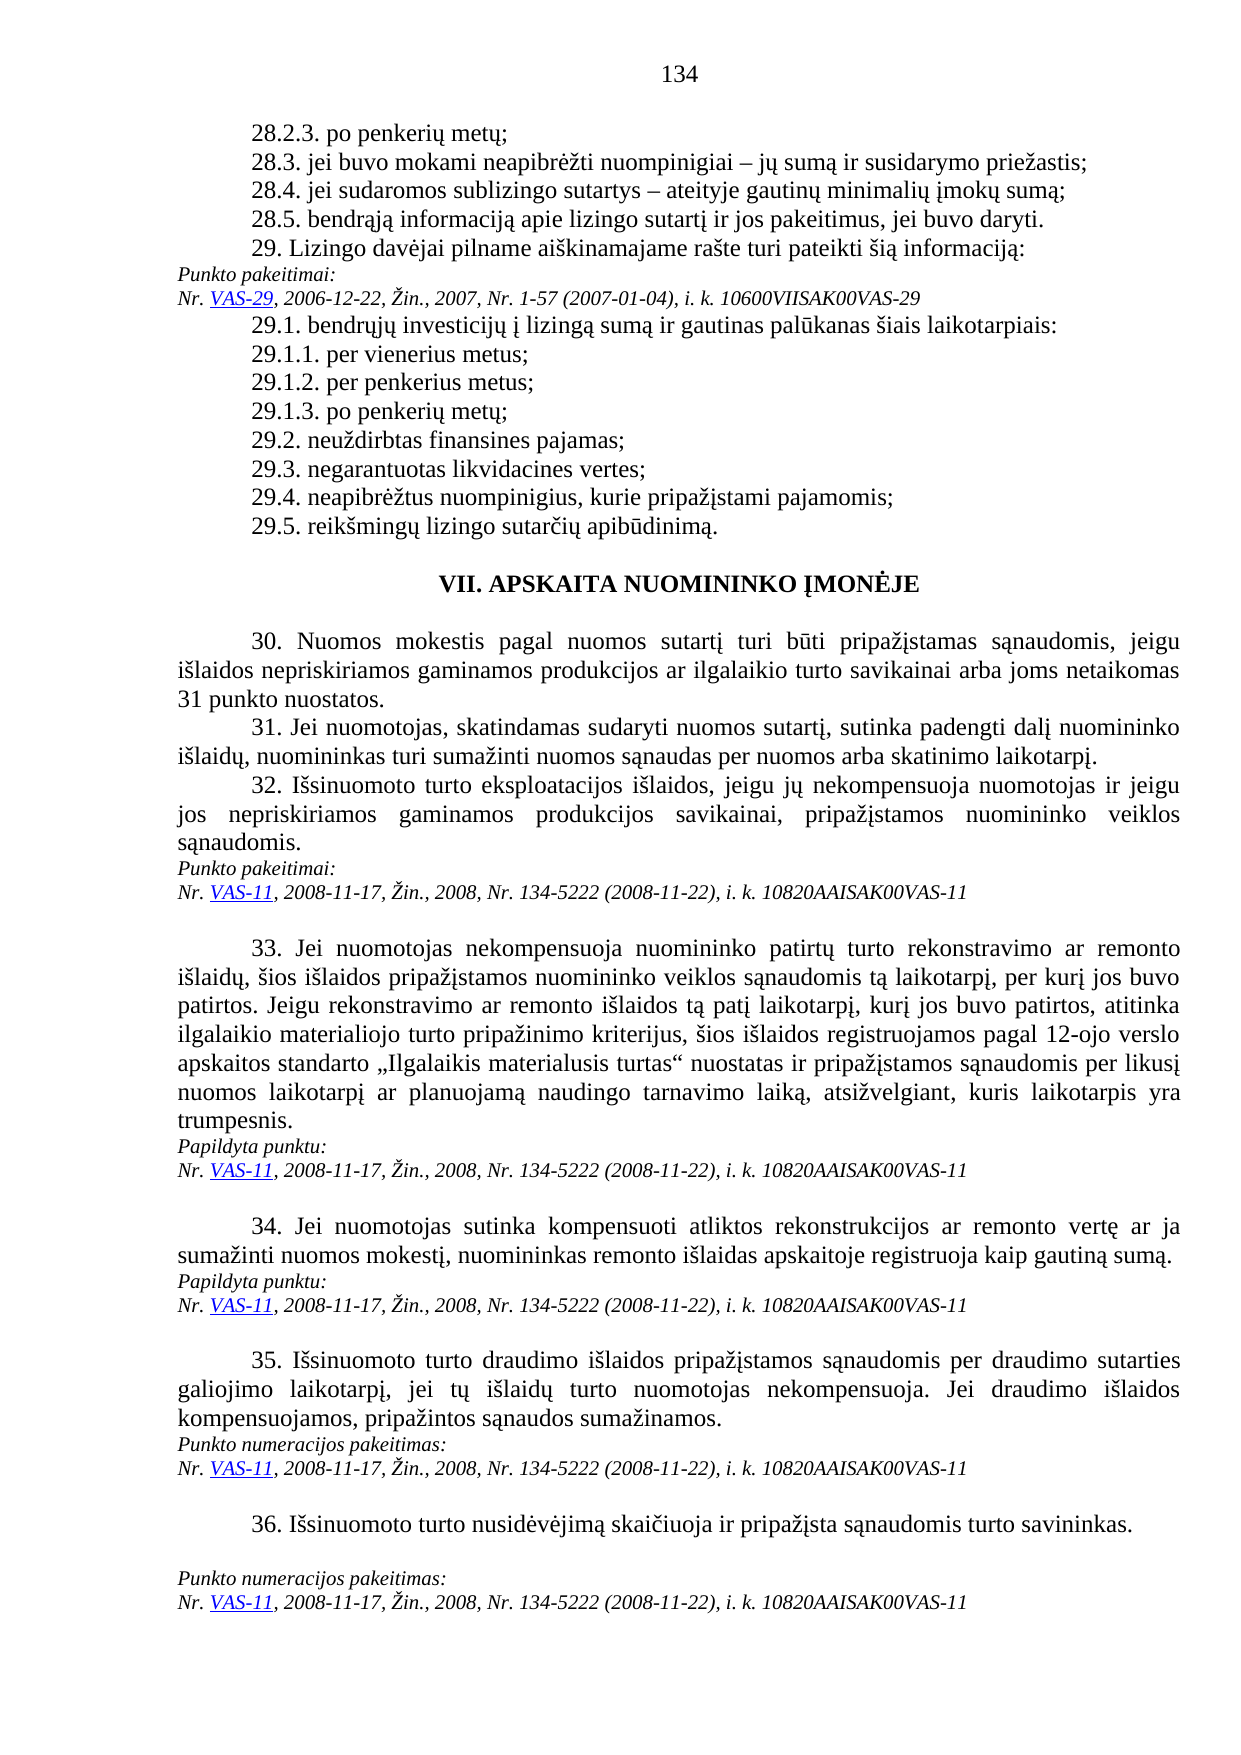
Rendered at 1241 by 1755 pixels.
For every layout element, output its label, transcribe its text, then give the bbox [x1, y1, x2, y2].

text 33. Jei nuomotojas nekompensuoja nuomininko patirtų turto rekonstravimo ar remonto išlaidų, šios išlaidos pripažįstamos nuomininko veiklos sąnaudomis tą laikotarpį, per kurį jos buvo patirtos. Jeigu rekonstravimo ar remonto išlaidos tą patį laikotarpį, kurį jos buvo patirtos, atitinka ilgalaikio materialiojo turto pripažinimo kriterijus, šios išlaidos registruojamos pagal 12-ojo verslo apskaitos standarto „Ilgalaikis materialusis turtas“ nuostatas ir pripažįstamos sąnaudomis per likusį nuomos laikotarpį ar planuojamą naudingo tarnavimo laiką, atsižvelgiant, kuris laikotarpis yra trumpesnis. [177, 933, 1181, 1134]
text 29.5. reikšmingų lizingo sutarčių apibūdinimą. [177, 511, 1181, 540]
text VII. APSKAITA NUOMININKO ĮMONĖJE [177, 569, 1181, 597]
text 30. Nuomos mokestis pagal nuomos sutartį turi būti pripažįstamas sąnaudomis, jeigu išlaidos nepriskiriamos gaminamos produkcijos ar ilgalaikio turto savikainai arba joms netaikomas 31 punkto nuostatos. [177, 626, 1181, 712]
text 28.5. bendrąją informaciją apie lizingo sutartį ir jos pakeitimus, jei buvo daryti. [177, 204, 1181, 233]
text Nr. VAS-11, 2008-11-17, Žin., 2008, Nr. 134-5222 (2008-11-22), i. k. 10820AAISAK00VAS-11 [177, 1158, 1181, 1182]
text 35. Išsinuomoto turto draudimo išlaidos pripažįstamos sąnaudomis per draudimo sutarties galiojimo laikotarpį, jei tų išlaidų turto nuomotojas nekompensuoja. Jei draudimo išlaidos kompensuojamos, pripažintos sąnaudos sumažinamos. [177, 1346, 1181, 1432]
text Nr. VAS-11, 2008-11-17, Žin., 2008, Nr. 134-5222 (2008-11-22), i. k. 10820AAISAK00VAS-11 [177, 1456, 1181, 1480]
text Nr. VAS-11, 2008-11-17, Žin., 2008, Nr. 134-5222 (2008-11-22), i. k. 10820AAISAK00VAS-11 [177, 1293, 1181, 1317]
text Papildyta punktu: [177, 1134, 1181, 1158]
text 29.1.3. po penkerių metų; [177, 396, 1181, 425]
text 29. Lizingo davėjai pilname aiškinamajame rašte turi pateikti šią informaciją: [177, 233, 1181, 262]
text 28.4. jei sudaromos sublizingo sutartys – ateityje gautinų minimalių įmokų sumą; [177, 176, 1181, 204]
text 28.3. jei buvo mokami neapibrėžti nuompinigiai – jų sumą ir susidarymo priežastis; [177, 147, 1181, 176]
text 29.1.2. per penkerius metus; [177, 367, 1181, 396]
text 29.1.1. per vienerius metus; [177, 339, 1181, 367]
text 29.3. negarantuotas likvidacines vertes; [177, 454, 1181, 482]
text 36. Išsinuomoto turto nusidėvėjimą skaičiuoja ir pripažįsta sąnaudomis turto savininkas. [177, 1509, 1181, 1537]
text Punkto pakeitimai: [177, 262, 1181, 286]
text 31. Jei nuomotojas, skatindamas sudaryti nuomos sutartį, sutinka padengti dalį nuomininko išlaidų, nuomininkas turi sumažinti nuomos sąnaudas per nuomos arba skatinimo laikotarpį. [177, 712, 1181, 770]
text Punkto numeracijos pakeitimas: [177, 1566, 1181, 1590]
text Papildyta punktu: [177, 1269, 1181, 1293]
text 28.2.3. po penkerių metų; [177, 118, 1181, 147]
text 29.2. neuždirbtas finansines pajamas; [177, 425, 1181, 454]
text Nr. VAS-29, 2006-12-22, Žin., 2007, Nr. 1-57 (2007-01-04), i. k. 10600VIISAK00VAS-29 [177, 286, 1181, 310]
text Nr. VAS-11, 2008-11-17, Žin., 2008, Nr. 134-5222 (2008-11-22), i. k. 10820AAISAK00VAS-11 [177, 1590, 1181, 1614]
text 29.4. neapibrėžtus nuompinigius, kurie pripažįstami pajamomis; [177, 482, 1181, 511]
text Punkto numeracijos pakeitimas: [177, 1432, 1181, 1456]
text 34. Jei nuomotojas sutinka kompensuoti atliktos rekonstrukcijos ar remonto vertę ar ja sumažinti nuomos mokestį, nuomininkas remonto išlaidas apskaitoje registruoja kaip gautiną sumą. [177, 1211, 1181, 1269]
text Punkto pakeitimai: [177, 856, 1181, 880]
text 32. Išsinuomoto turto eksploatacijos išlaidos, jeigu jų nekompensuoja nuomotojas ir jeigu jos nepriskiriamos gaminamos produkcijos savikainai, pripažįstamos nuomininko veiklos sąnaudomis. [177, 770, 1181, 856]
text Nr. VAS-11, 2008-11-17, Žin., 2008, Nr. 134-5222 (2008-11-22), i. k. 10820AAISAK00VAS-11 [177, 880, 1181, 904]
text 29.1. bendrųjų investicijų į lizingą sumą ir gautinas palūkanas šiais laikotarpiais: [177, 310, 1181, 339]
